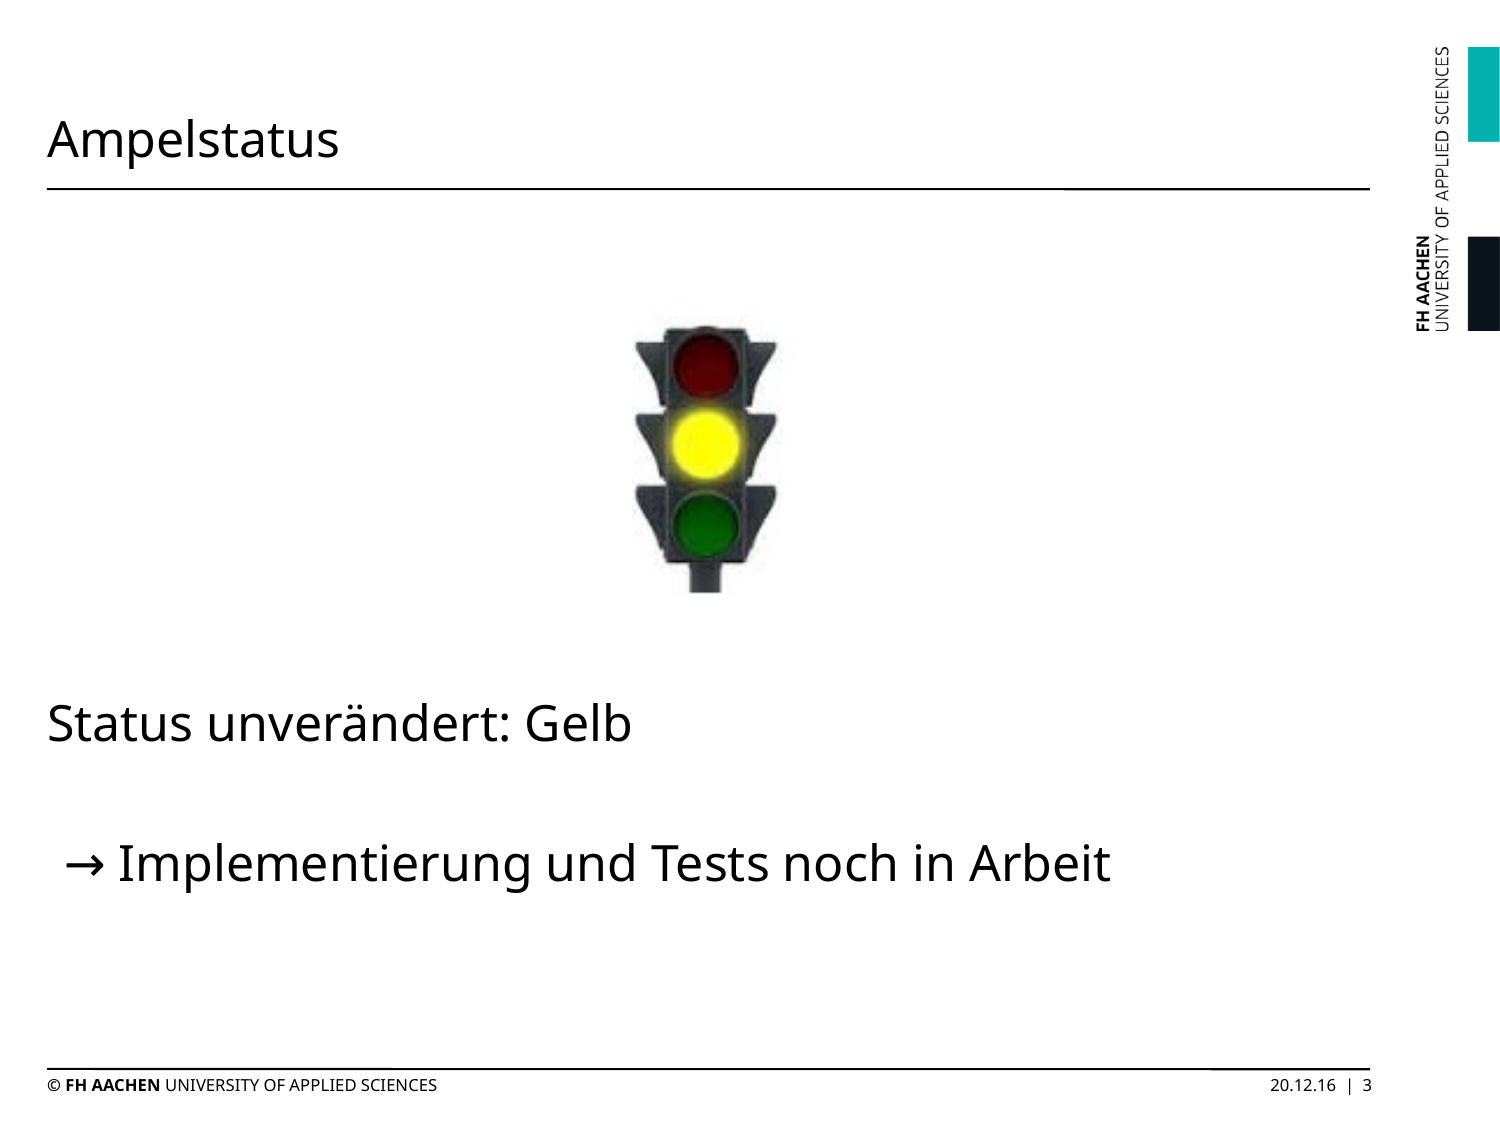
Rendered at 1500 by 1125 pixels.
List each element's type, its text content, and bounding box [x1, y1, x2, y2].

list Status unverändert: Gelb → Implementierung und Tests noch in Arbeit [47, 691, 1372, 1040]
picture [632, 299, 797, 605]
title Ampelstatus [47, 47, 1370, 166]
picture [1404, 47, 1500, 331]
